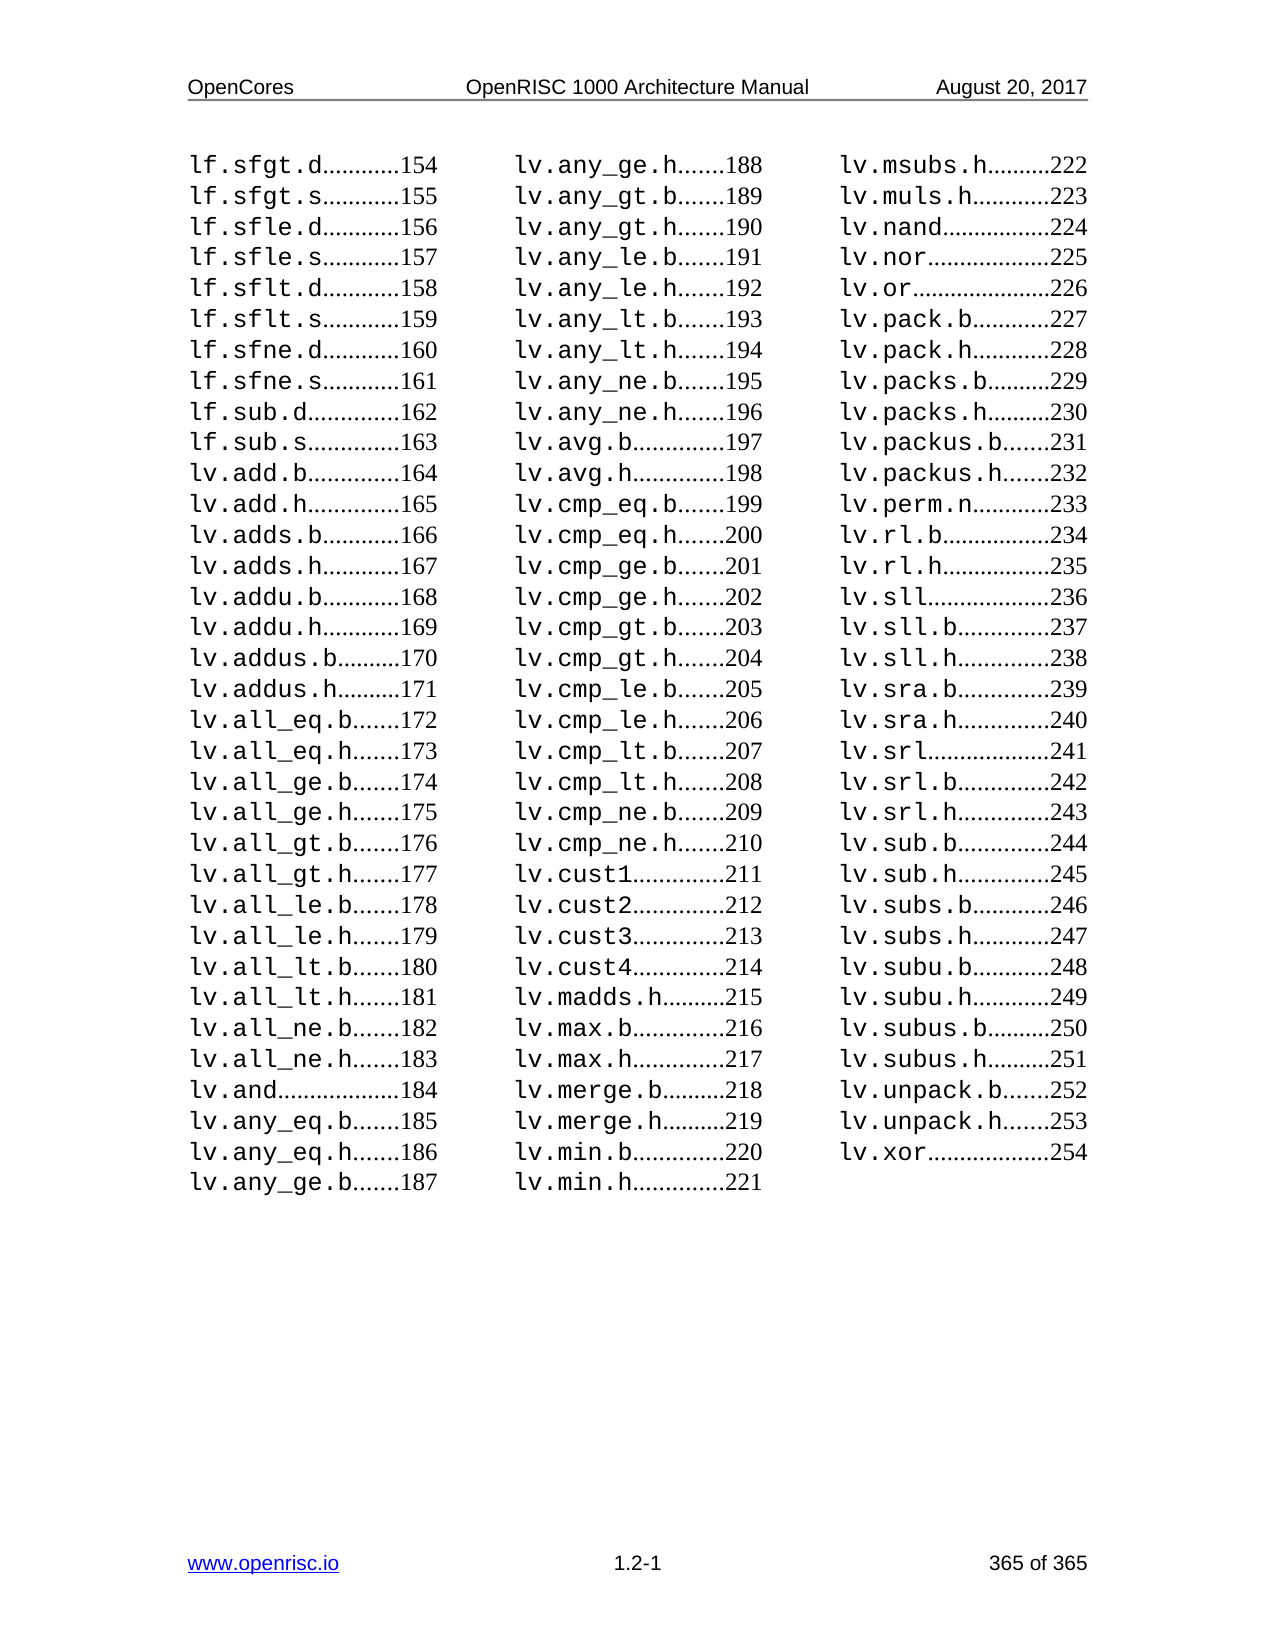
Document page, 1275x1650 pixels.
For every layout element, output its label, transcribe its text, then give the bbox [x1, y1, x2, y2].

text lv.adds.b 166 [187, 520, 437, 551]
text lv.sll 236 [837, 582, 1087, 612]
text lv.min.h 221 [512, 1167, 762, 1198]
text lv.sll.b 237 [837, 612, 1087, 643]
text lv.cmp_ge.h 202 [512, 582, 762, 612]
text lv.addu.h 169 [187, 612, 437, 643]
text lv.cmp_gt.h 204 [512, 643, 762, 674]
text lv.any_gt.b 189 [512, 181, 762, 212]
text lv.min.b 220 [512, 1137, 762, 1167]
text lv.all_gt.b 176 [187, 828, 437, 859]
text lv.avg.h 198 [512, 458, 762, 489]
text lv.cmp_lt.b 207 [512, 736, 762, 767]
text lv.any_ne.b 195 [512, 366, 762, 397]
text lv.sra.h 240 [837, 705, 1087, 736]
text lv.madds.h 215 [512, 982, 762, 1013]
text lv.and 184 [187, 1075, 437, 1106]
text lv.pack.b 227 [837, 304, 1087, 335]
text lv.all_eq.h 173 [187, 736, 437, 767]
text lv.max.b 216 [512, 1013, 762, 1044]
text lv.srl 241 [837, 736, 1087, 767]
text lv.addu.b 168 [187, 582, 437, 612]
text lv.srl.b 242 [837, 767, 1087, 797]
text lv.any_ge.b 187 [187, 1167, 437, 1198]
text lv.any_gt.h 190 [512, 212, 762, 242]
text lf.sflt.s 159 [187, 304, 437, 335]
text lv.cmp_eq.h 200 [512, 520, 762, 551]
text lv.subus.h 251 [837, 1044, 1087, 1075]
text lv.all_gt.h 177 [187, 859, 437, 890]
text lv.sub.b 244 [837, 828, 1087, 859]
text lv.packs.h 230 [837, 397, 1087, 427]
text lv.cmp_le.b 205 [512, 674, 762, 705]
text lv.rl.h 235 [837, 551, 1087, 582]
text lv.subu.b 248 [837, 952, 1087, 982]
text lv.cust1 211 [512, 859, 762, 890]
text lv.packus.b 231 [837, 427, 1087, 458]
text lv.nor 225 [837, 242, 1087, 273]
text lv.subs.b 246 [837, 890, 1087, 921]
text lf.sfle.d 156 [187, 212, 437, 242]
text lv.msubs.h 222 [837, 150, 1087, 181]
text lv.addus.h 171 [187, 674, 437, 705]
text lv.cmp_ge.b 201 [512, 551, 762, 582]
text lf.sub.d 162 [187, 397, 437, 427]
text lv.pack.h 228 [837, 335, 1087, 366]
text lv.any_le.b 191 [512, 242, 762, 273]
text lv.all_eq.b 172 [187, 705, 437, 736]
text lv.merge.h 219 [512, 1106, 762, 1137]
text lf.sfne.d 160 [187, 335, 437, 366]
text lv.all_ge.h 175 [187, 797, 437, 828]
text lv.any_lt.b 193 [512, 304, 762, 335]
text lv.or 226 [837, 273, 1087, 304]
text lv.muls.h 223 [837, 181, 1087, 212]
text lv.nand 224 [837, 212, 1087, 242]
text lv.any_eq.h 186 [187, 1137, 437, 1167]
text lv.all_lt.h 181 [187, 982, 437, 1013]
text lf.sfle.s 157 [187, 242, 437, 273]
text lv.cust3 213 [512, 921, 762, 952]
text lv.unpack.h 253 [837, 1106, 1087, 1137]
text lv.any_ge.h 188 [512, 150, 762, 181]
text lv.cmp_ne.h 210 [512, 828, 762, 859]
text lv.cmp_le.h 206 [512, 705, 762, 736]
text lv.perm.n 233 [837, 489, 1087, 520]
text lv.xor 254 [837, 1137, 1087, 1167]
text lv.all_lt.b 180 [187, 952, 437, 982]
text lv.cmp_gt.b 203 [512, 612, 762, 643]
text lv.cmp_lt.h 208 [512, 767, 762, 797]
text lv.unpack.b 252 [837, 1075, 1087, 1106]
text lv.packus.h 232 [837, 458, 1087, 489]
text lv.all_ge.b 174 [187, 767, 437, 797]
text lf.sflt.d 158 [187, 273, 437, 304]
text lv.subs.h 247 [837, 921, 1087, 952]
text lv.any_lt.h 194 [512, 335, 762, 366]
text lv.max.h 217 [512, 1044, 762, 1075]
text lv.subus.b 250 [837, 1013, 1087, 1044]
text lv.cust4 214 [512, 952, 762, 982]
text lv.any_eq.b 185 [187, 1106, 437, 1137]
text lv.merge.b 218 [512, 1075, 762, 1106]
text lv.sra.b 239 [837, 674, 1087, 705]
text lf.sfgt.d 154 [187, 150, 437, 181]
text lv.adds.h 167 [187, 551, 437, 582]
text lv.addus.b 170 [187, 643, 437, 674]
text lv.srl.h 243 [837, 797, 1087, 828]
text lv.avg.b 197 [512, 427, 762, 458]
text lv.sll.h 238 [837, 643, 1087, 674]
text lv.any_le.h 192 [512, 273, 762, 304]
text lf.sfne.s 161 [187, 366, 437, 397]
text lv.sub.h 245 [837, 859, 1087, 890]
text lv.all_le.h 179 [187, 921, 437, 952]
text lv.cmp_eq.b 199 [512, 489, 762, 520]
text lf.sub.s 163 [187, 427, 437, 458]
text lv.all_ne.b 182 [187, 1013, 437, 1044]
text lv.subu.h 249 [837, 982, 1087, 1013]
text lv.rl.b 234 [837, 520, 1087, 551]
text lv.any_ne.h 196 [512, 397, 762, 427]
text lf.sfgt.s 155 [187, 181, 437, 212]
text lv.all_ne.h 183 [187, 1044, 437, 1075]
text lv.add.b 164 [187, 458, 437, 489]
text lv.add.h 165 [187, 489, 437, 520]
text lv.cmp_ne.b 209 [512, 797, 762, 828]
text lv.all_le.b 178 [187, 890, 437, 921]
text lv.packs.b 229 [837, 366, 1087, 397]
text lv.cust2 212 [512, 890, 762, 921]
